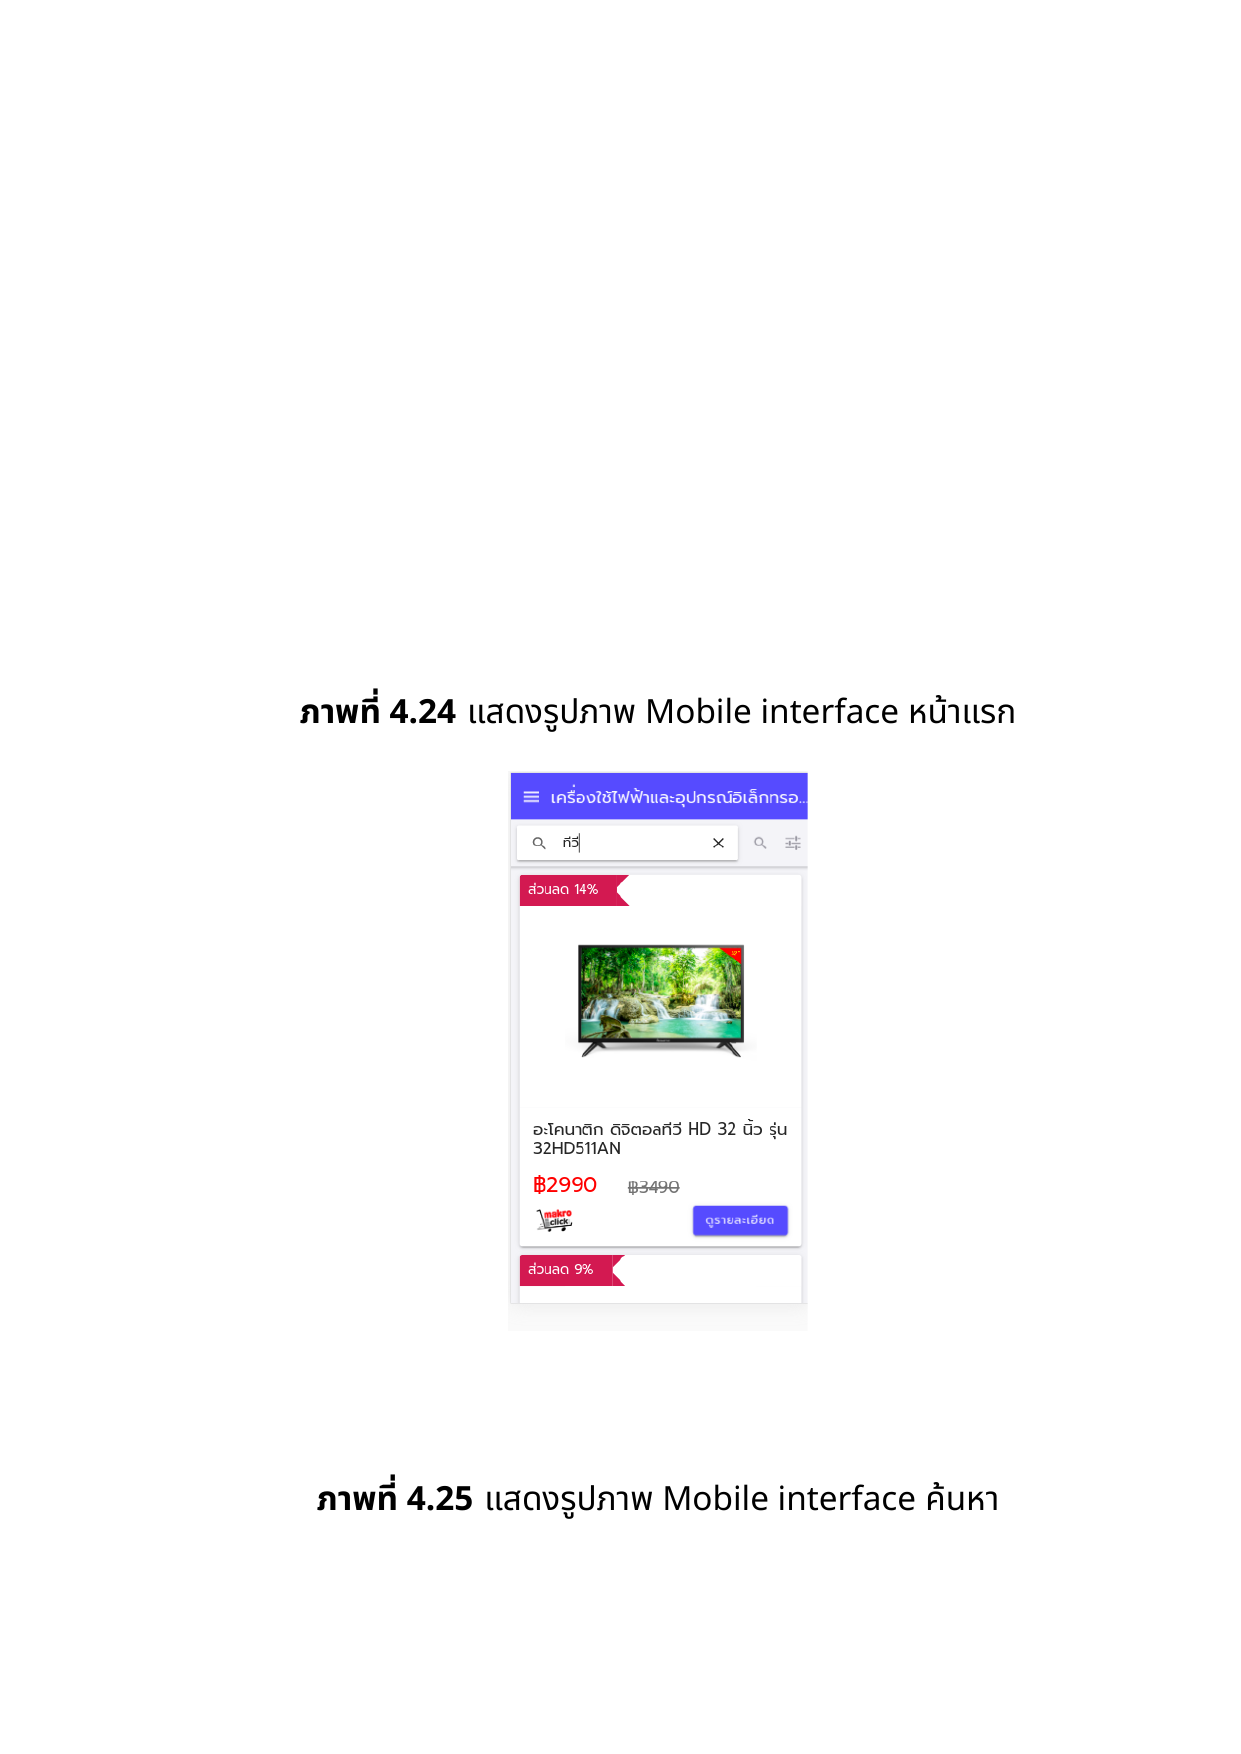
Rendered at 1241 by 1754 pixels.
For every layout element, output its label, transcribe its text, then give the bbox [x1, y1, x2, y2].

picture [508, 771, 808, 1331]
text ภาพที่ 4.25 แสดงรูปภาพ Mobile interface ค้นหา [225, 1465, 1091, 1525]
text ภาพที่ 4.24 แสดงรูปภาพ Mobile interface หน้าแรก [225, 679, 1091, 739]
